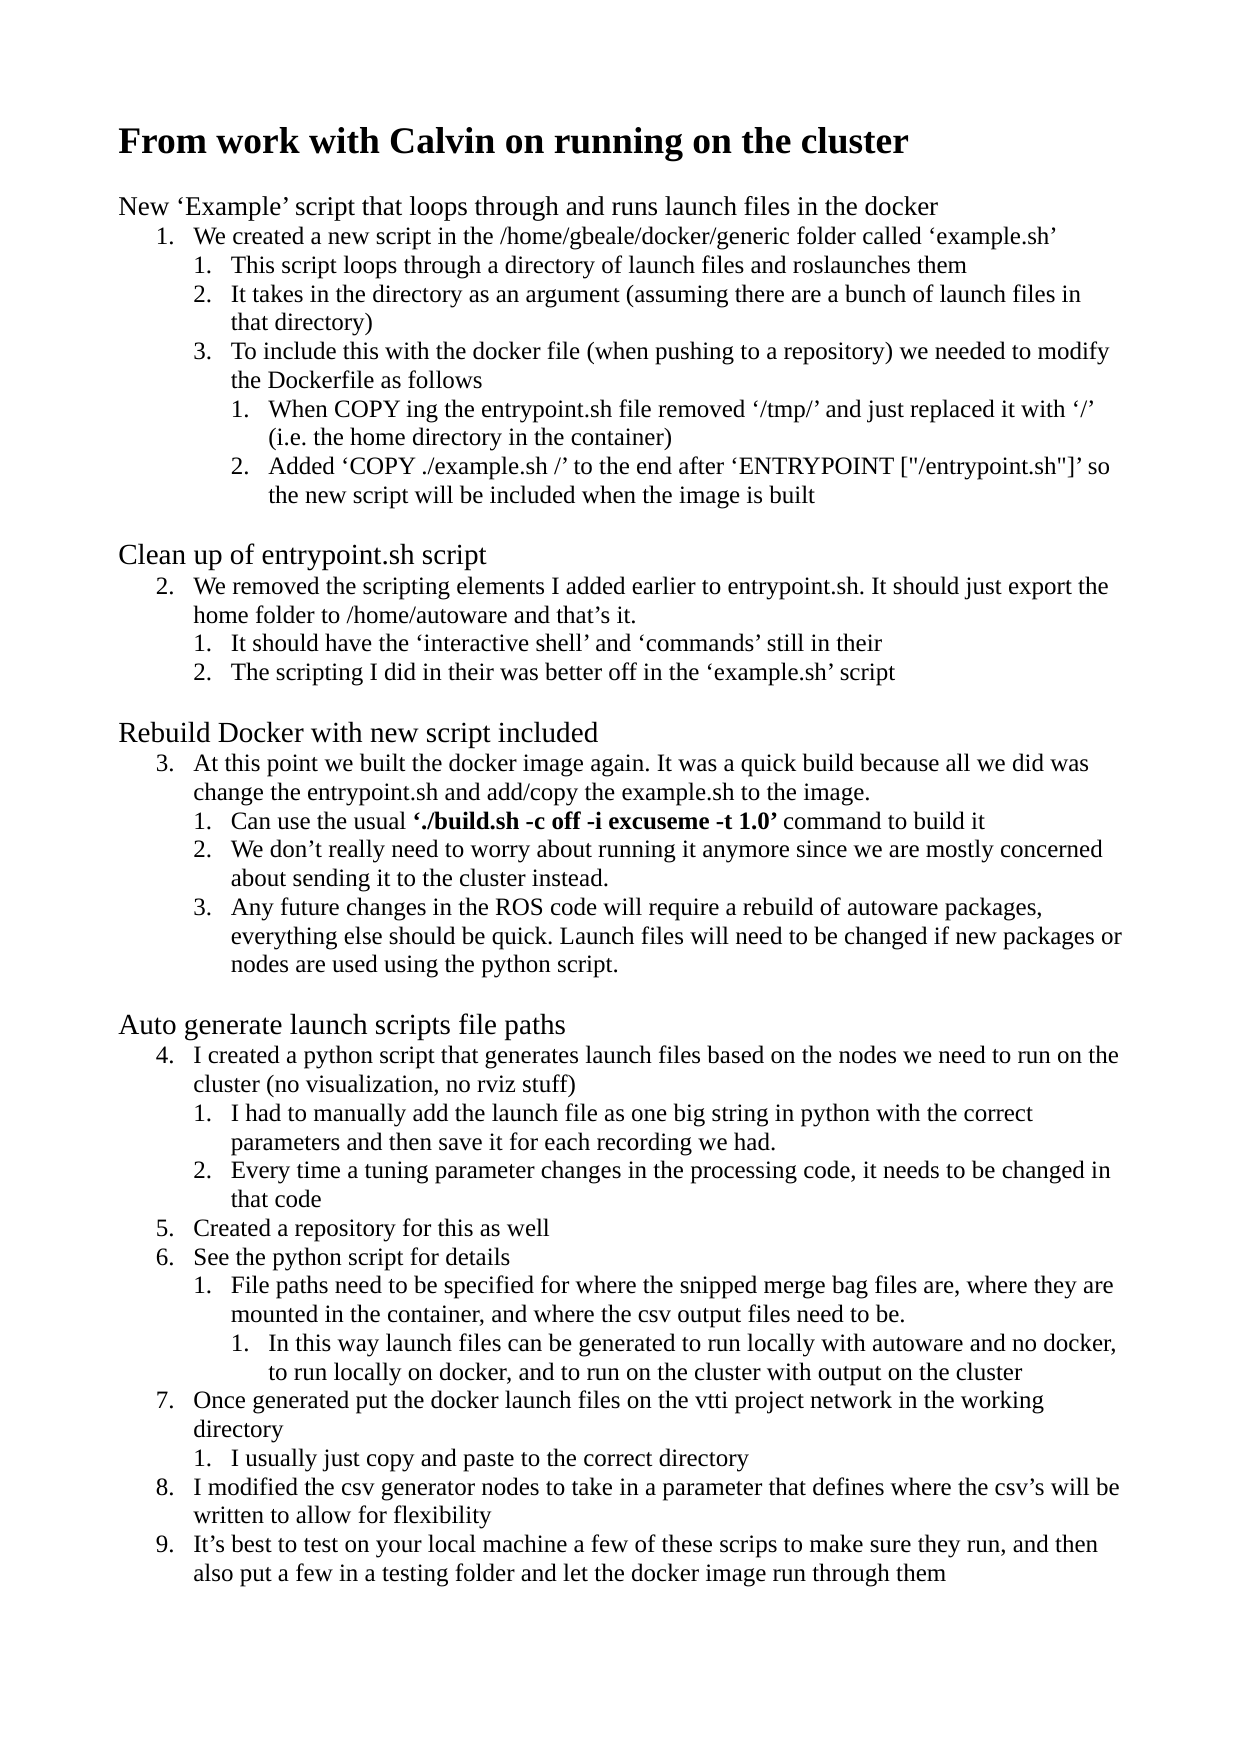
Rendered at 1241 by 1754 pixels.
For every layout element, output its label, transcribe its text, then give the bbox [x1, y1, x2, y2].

list When COPY ing the entrypoint.sh file removed ‘/tmp/’ and just replaced it with ‘/’ (i.e. the home directory in the container) [231, 394, 1122, 451]
list Can use the usual ‘./build.sh -c off -i excuseme -t 1.0’ command to build it [193, 806, 1122, 834]
list It’s best to test on your local machine a few of these scrips to make sure they run, and then also put a few in a testing folder and let the docker image run through them [156, 1529, 1122, 1587]
list To include this with the docker file (when pushing to a repository) we needed to modify the Dockerfile as follows [193, 336, 1122, 394]
list The scripting I did in their was better off in the ‘example.sh’ script [193, 657, 1122, 686]
text Auto generate launch scripts file paths [118, 1007, 1122, 1041]
list I usually just copy and paste to the correct directory [193, 1443, 1122, 1472]
text New ‘Example’ script that loops through and runs launch files in the docker [118, 190, 1122, 221]
text Rebuild Docker with new script included [118, 715, 1122, 748]
list Added ‘COPY ./example.sh /’ to the end after ‘ENTRYPOINT ["/entrypoint.sh"]’ so the new script will be included when the image is built [231, 451, 1122, 509]
list Created a repository for this as well [156, 1213, 1122, 1242]
list It should have the ‘interactive shell’ and ‘commands’ still in their [193, 628, 1122, 657]
text Clean up of entrypoint.sh script [118, 537, 1122, 571]
list I created a python script that generates launch files based on the nodes we need to run on the cluster (no visualization, no rviz stuff) [156, 1041, 1122, 1098]
list In this way launch files can be generated to run locally with autoware and no docker, to run locally on docker, and to run on the cluster with output on the cluster [231, 1328, 1122, 1386]
list At this point we built the docker image again. It was a quick build because all we did was change the entrypoint.sh and add/copy the example.sh to the image. [156, 748, 1122, 806]
list I had to manually add the launch file as one big string in python with the correct parameters and then save it for each recording we had. [193, 1098, 1122, 1156]
list Every time a tuning parameter changes in the processing code, it needs to be changed in that code [193, 1156, 1122, 1213]
list We removed the scripting elements I added earlier to entrypoint.sh. It should just export the home folder to /home/autoware and that’s it. [156, 571, 1122, 628]
list It takes in the directory as an argument (assuming there are a bunch of launch files in that directory) [193, 279, 1122, 336]
list See the python script for details [156, 1242, 1122, 1271]
text From work with Calvin on running on the cluster [118, 118, 1122, 161]
list File paths need to be specified for where the snipped merge bag files are, where they are mounted in the container, and where the csv output files need to be. [193, 1271, 1122, 1328]
list Any future changes in the ROS code will require a rebuild of autoware packages, everything else should be quick. Launch files will need to be changed if new packages or nodes are used using the python script. [193, 892, 1122, 978]
list I modified the csv generator nodes to take in a parameter that defines where the csv’s will be written to allow for flexibility [156, 1472, 1122, 1529]
list We don’t really need to worry about running it anymore since we are mostly concerned about sending it to the cluster instead. [193, 834, 1122, 892]
list Once generated put the docker launch files on the vtti project network in the working directory [156, 1386, 1122, 1443]
list This script loops through a directory of launch files and roslaunches them [193, 250, 1122, 279]
list We created a new script in the /home/gbeale/docker/generic folder called ‘example.sh’ [156, 221, 1122, 250]
